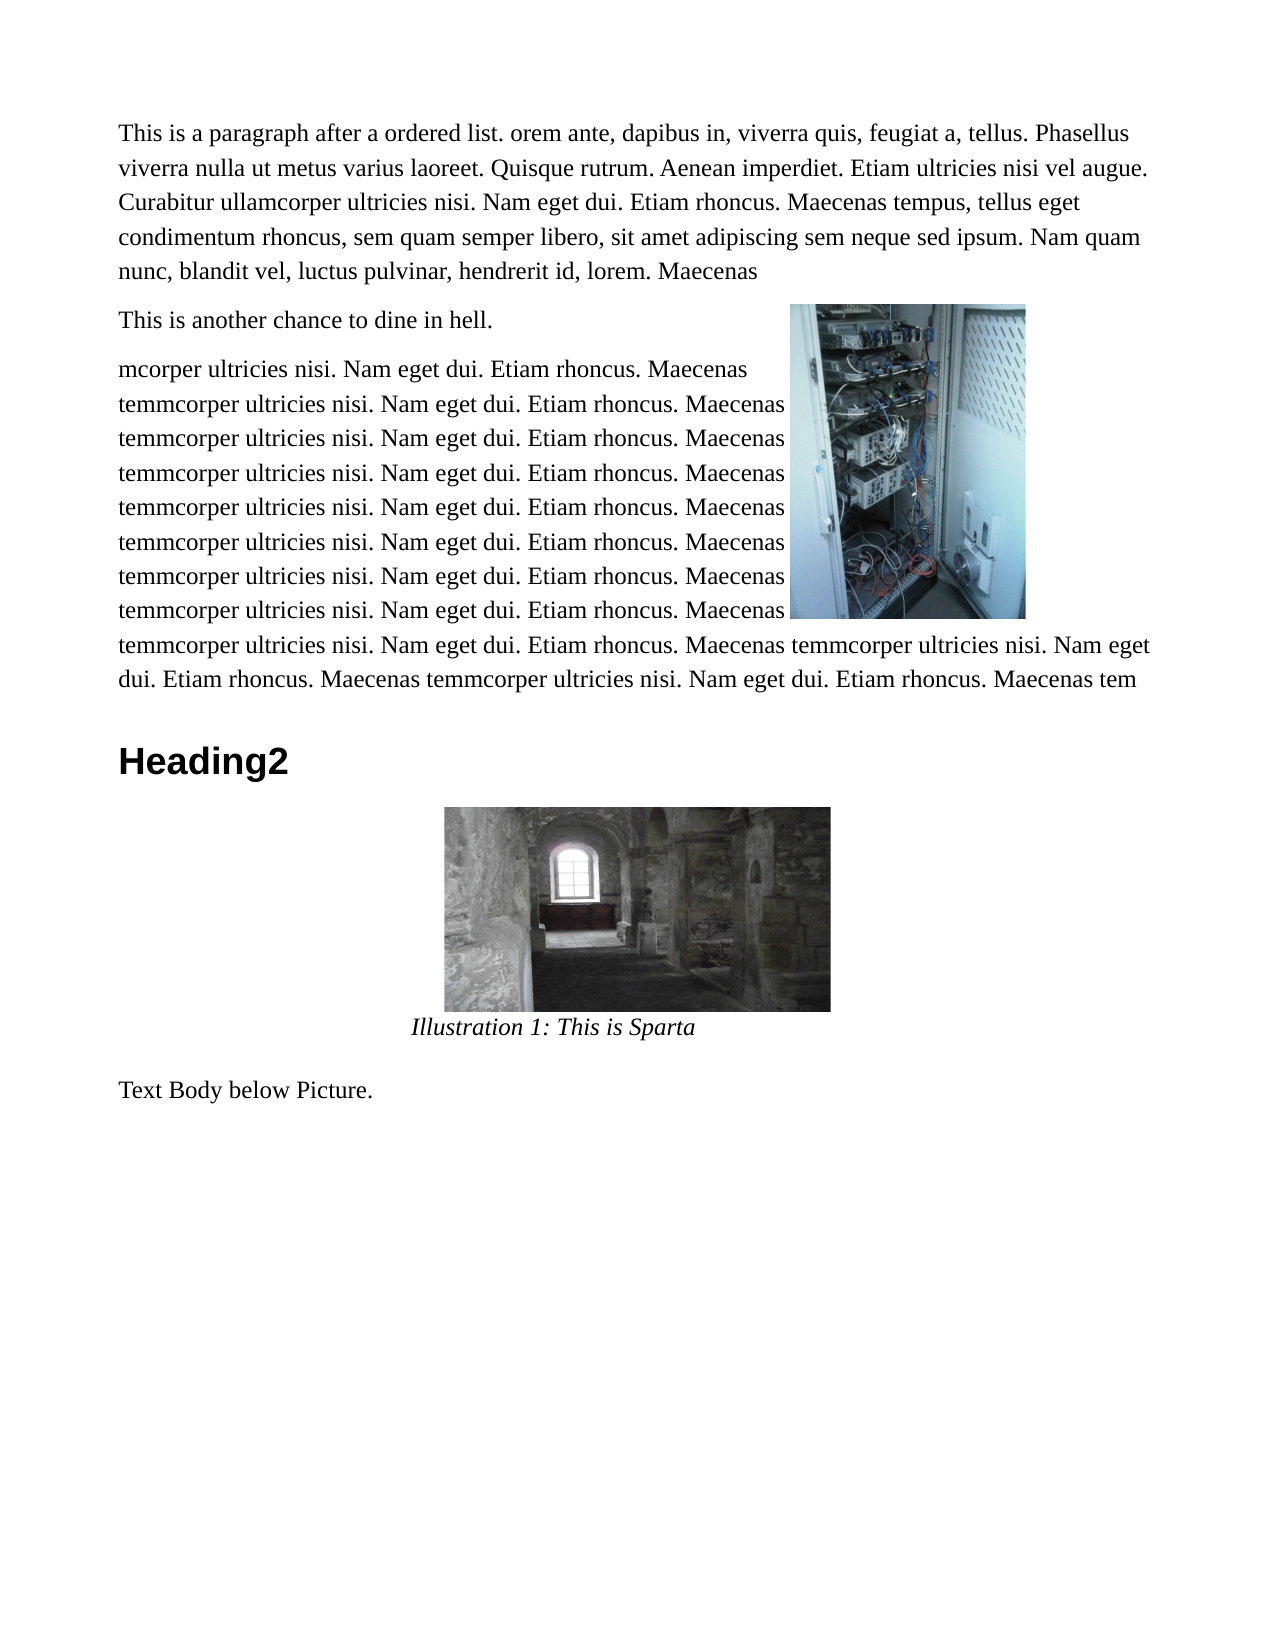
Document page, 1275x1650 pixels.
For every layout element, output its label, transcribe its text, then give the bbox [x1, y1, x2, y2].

text Illustration 1: This is Sparta [411, 1012, 864, 1040]
text mcorper ultricies nisi. Nam eget dui. Etiam rhoncus. Maecenas temmcorper ultricies nisi. Nam eget dui. Etiam rhoncus. Maecenas temmcorper ultricies nisi. Nam eget dui. Etiam rhoncus. Maecenas temmcorper ultricies nisi. Nam eget dui. Etiam rhoncus. Maecenas temmcorper ultricies nisi. Nam eget dui. Etiam rhoncus. Maecenas temmcorper ultricies nisi. Nam eget dui. Etiam rhoncus. Maecenas temmcorper ultricies nisi. Nam eget dui. Etiam rhoncus. Maecenas temmcorper ultricies nisi. Nam eget dui. Etiam rhoncus. Maecenas temmcorper ultricies nisi. Nam eget dui. Etiam rhoncus. Maecenas temmcorper ultricies nisi. Nam eget dui. Etiam rhoncus. Maecenas temmcorper ultricies nisi. Nam eget dui. Etiam rhoncus. Maecenas tem [118, 354, 1157, 693]
picture [444, 807, 831, 1012]
subtitle Heading2 [118, 738, 1157, 782]
picture [790, 304, 1026, 619]
text This is another chance to dine in hell. [118, 305, 790, 334]
text Text Body below Picture. [118, 795, 1157, 1103]
text This is a paragraph after a ordered list. orem ante, dapibus in, viverra quis, feugiat a, tellus. Phasellus viverra nulla ut metus varius laoreet. Quisque rutrum. Aenean imperdiet. Etiam ultricies nisi vel augue. Curabitur ullamcorper ultricies nisi. Nam eget dui. Etiam rhoncus. Maecenas tempus, tellus eget condimentum rhoncus, sem quam semper libero, sit amet adipiscing sem neque sed ipsum. Nam quam nunc, blandit vel, luctus pulvinar, hendrerit id, lorem. Maecenas [118, 118, 1157, 285]
text [1026, 305, 1157, 334]
